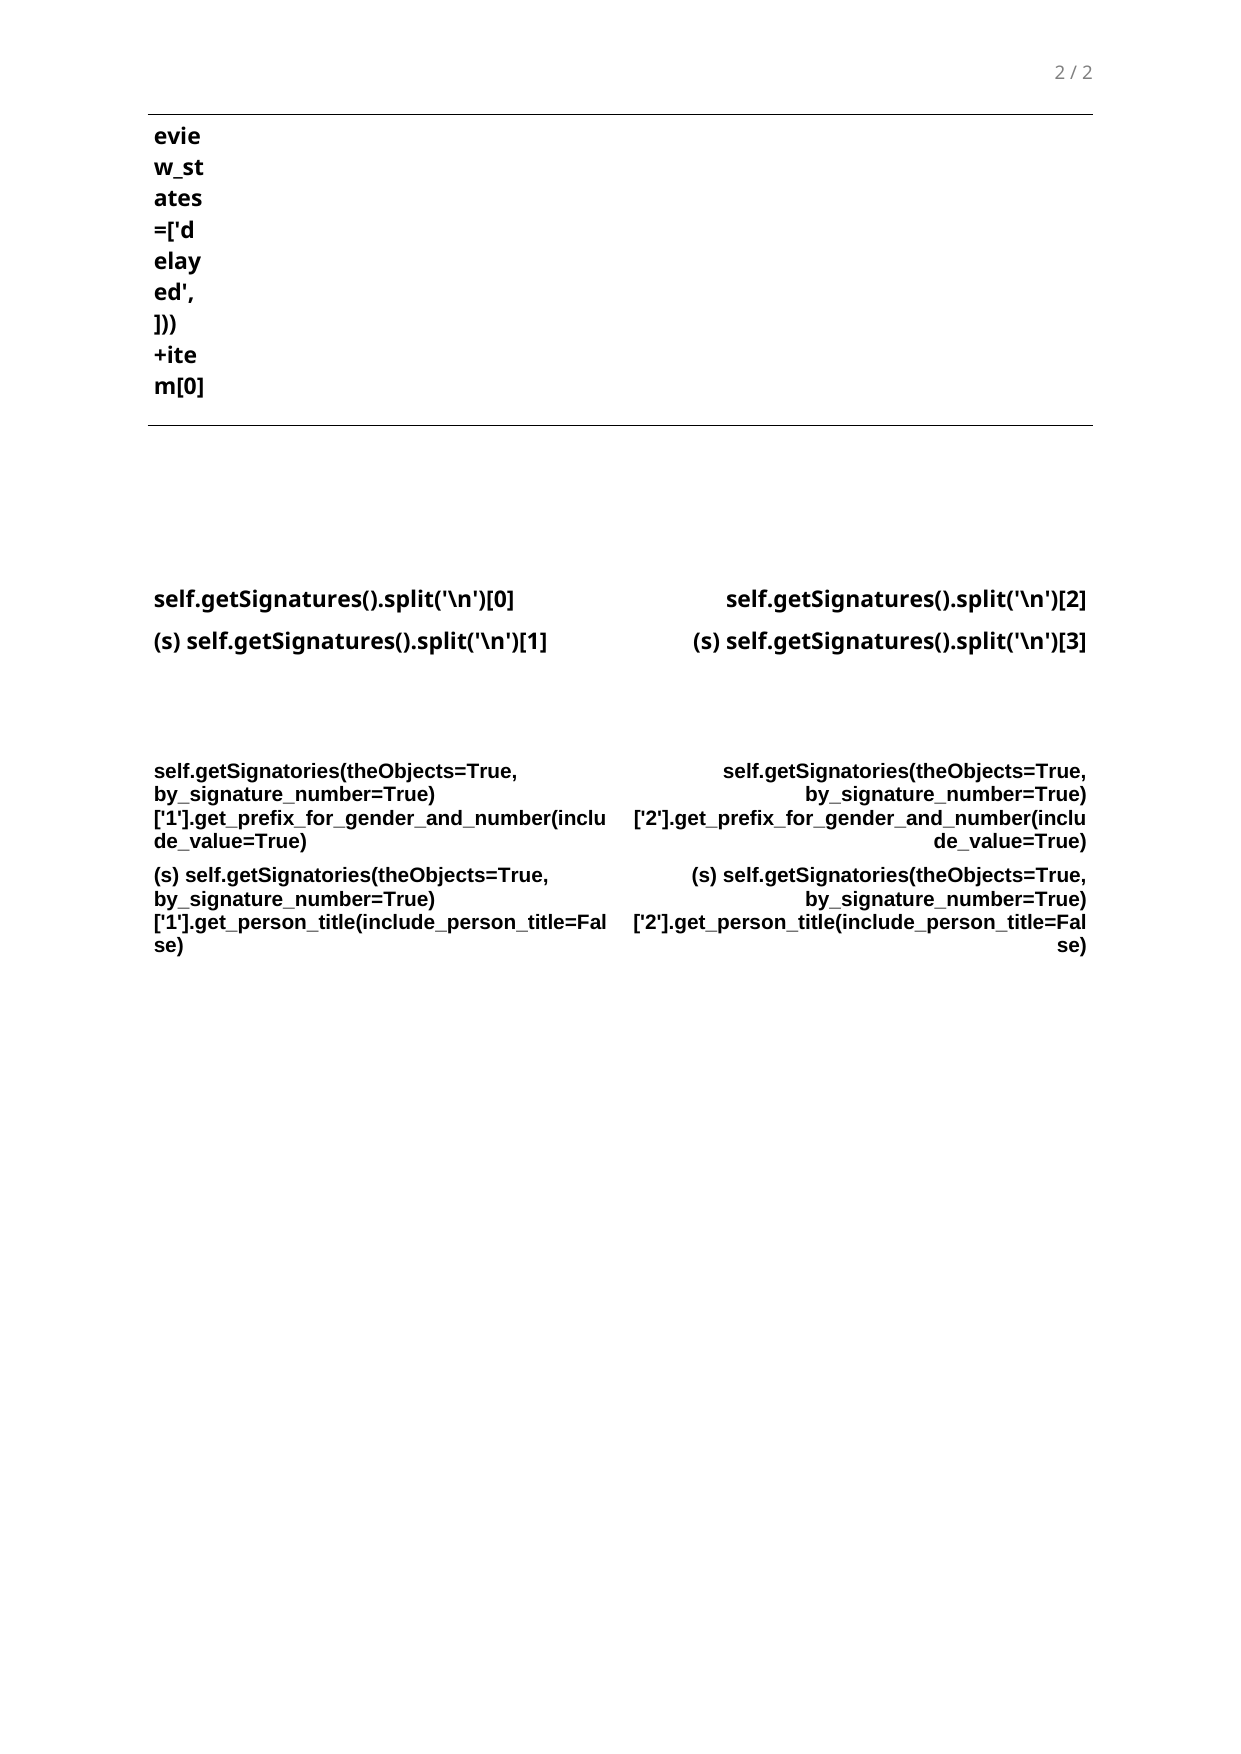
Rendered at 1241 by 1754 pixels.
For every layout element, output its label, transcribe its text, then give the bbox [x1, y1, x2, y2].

table_cell self.getSignatories(theObjects=True, by_signature_number=True)['2'].get_prefix_for_gender_and_number(include_value=True) [620, 754, 1092, 858]
table_cell self.getSignatures().split('\n')[0] [148, 577, 620, 619]
table_header eview_states=['delayed', ]))+item[0] [148, 115, 213, 424]
table_cell (s) self.getSignatures().split('\n')[1] [148, 620, 620, 662]
table_cell [148, 426, 213, 485]
table_header [620, 534, 1092, 577]
table_header [148, 534, 620, 577]
table_cell (s) self.getSignatures().split('\n')[3] [620, 620, 1092, 662]
table_cell self.getSignatures().split('\n')[2] [620, 577, 1092, 619]
table_header [148, 711, 1092, 754]
table_cell self.getSignatories(theObjects=True, by_signature_number=True)['1'].get_prefix_for_gender_and_number(include_value=True) [148, 754, 620, 858]
table_cell (s) self.getSignatories(theObjects=True, by_signature_number=True)['2'].get_person_title(include_person_title=False) [620, 858, 1092, 963]
table_cell (s) self.getSignatories(theObjects=True, by_signature_number=True)['1'].get_person_title(include_person_title=False) [148, 858, 620, 963]
table_cell [213, 426, 1093, 485]
table_header [213, 115, 1093, 424]
